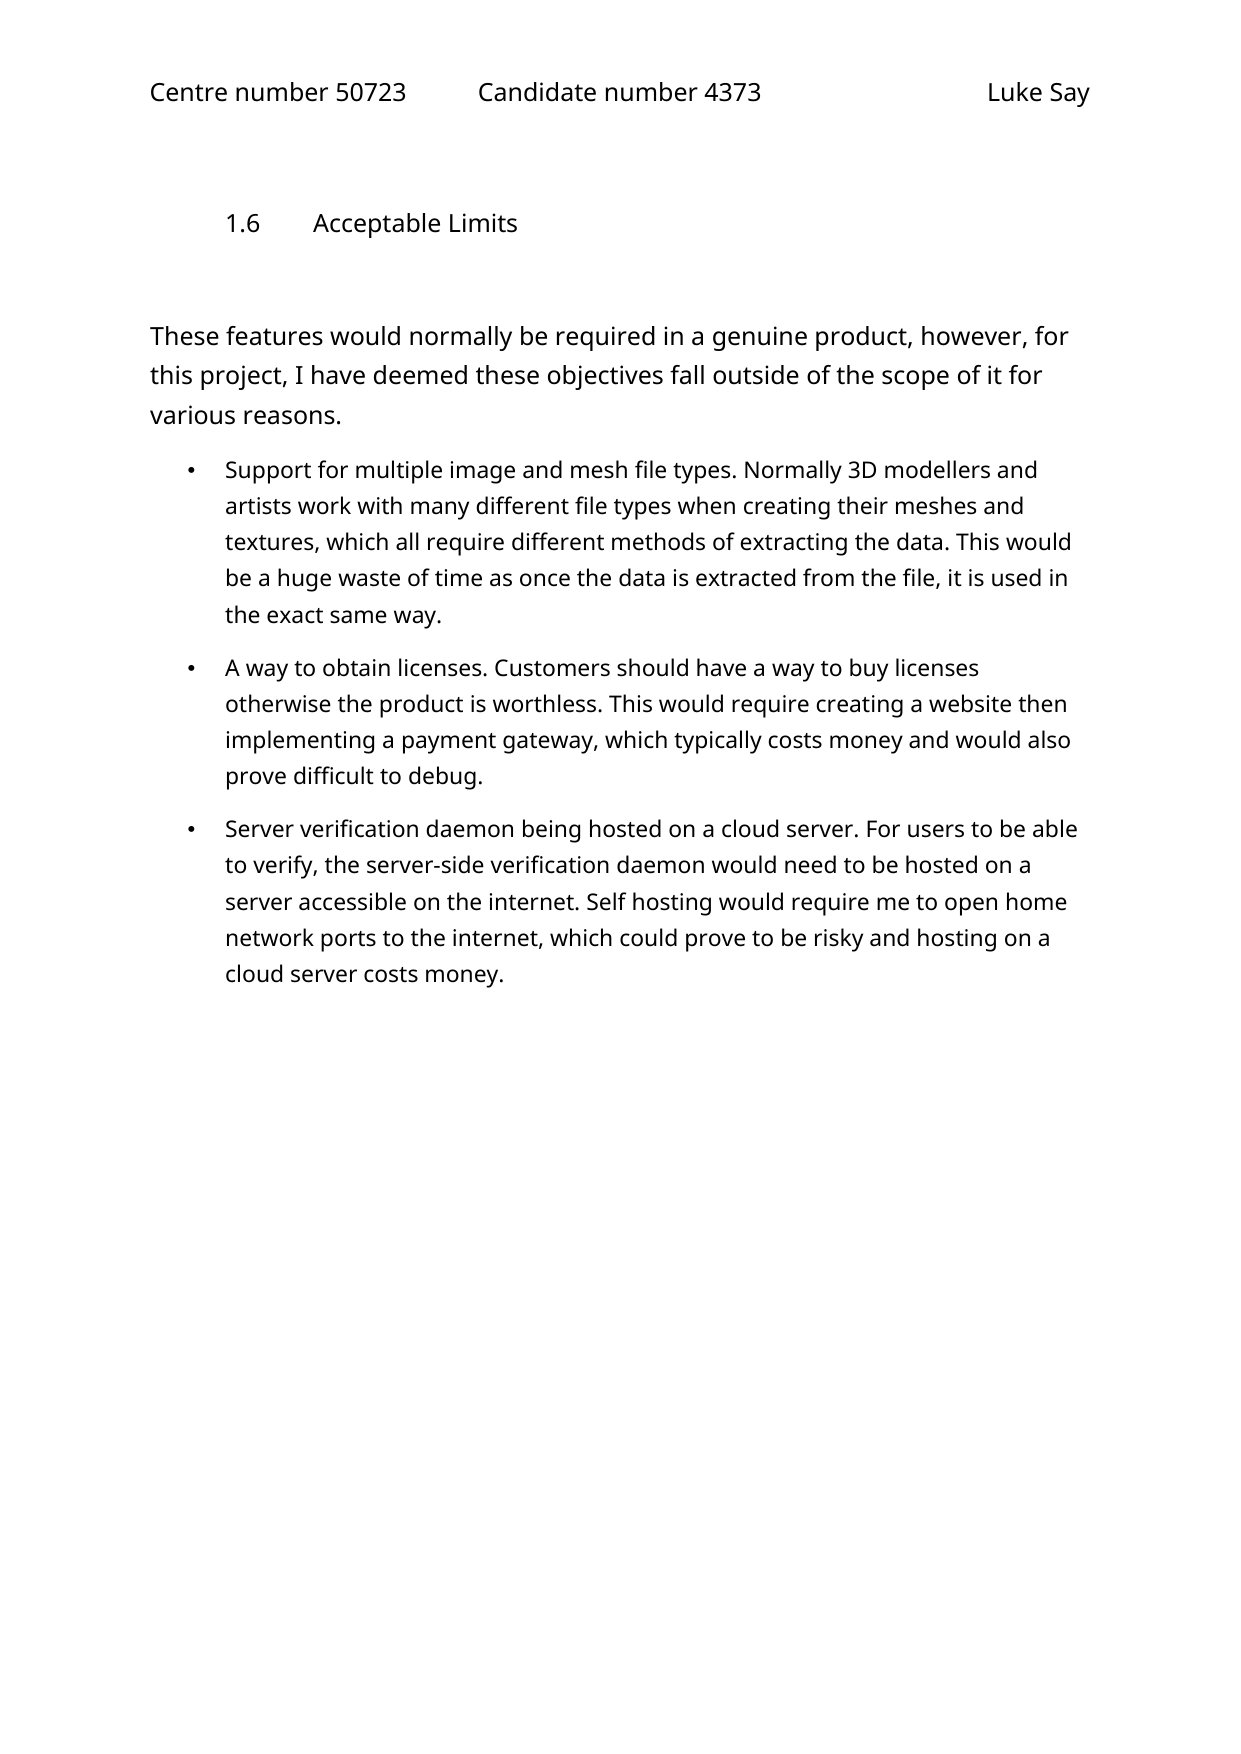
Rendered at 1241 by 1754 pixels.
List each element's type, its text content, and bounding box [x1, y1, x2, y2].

list Support for multiple image and mesh file types. Normally 3D modellers and artists work with many different file types when creating their meshes and textures, which all require different methods of extracting the data. This would be a huge waste of time as once the data is extracted from the file, it is used in the exact same way. [187, 453, 1090, 630]
list A way to obtain licenses. Customers should have a way to buy licenses otherwise the product is worthless. This would require creating a website then implementing a payment gateway, which typically costs money and would also prove difficult to debug. [187, 651, 1090, 791]
text These features would normally be required in a genuine product, however, for this project, I have deemed these objectives fall outside of the scope of it for various reasons. [150, 318, 1090, 431]
text 1.6 Acceptable Limits [150, 206, 1090, 240]
list Server verification daemon being hosted on a cloud server. For users to be able to verify, the server-side verification daemon would need to be hosted on a server accessible on the internet. Self hosting would require me to open home network ports to the internet, which could prove to be risky and hosting on a cloud server costs money. [187, 813, 1090, 989]
